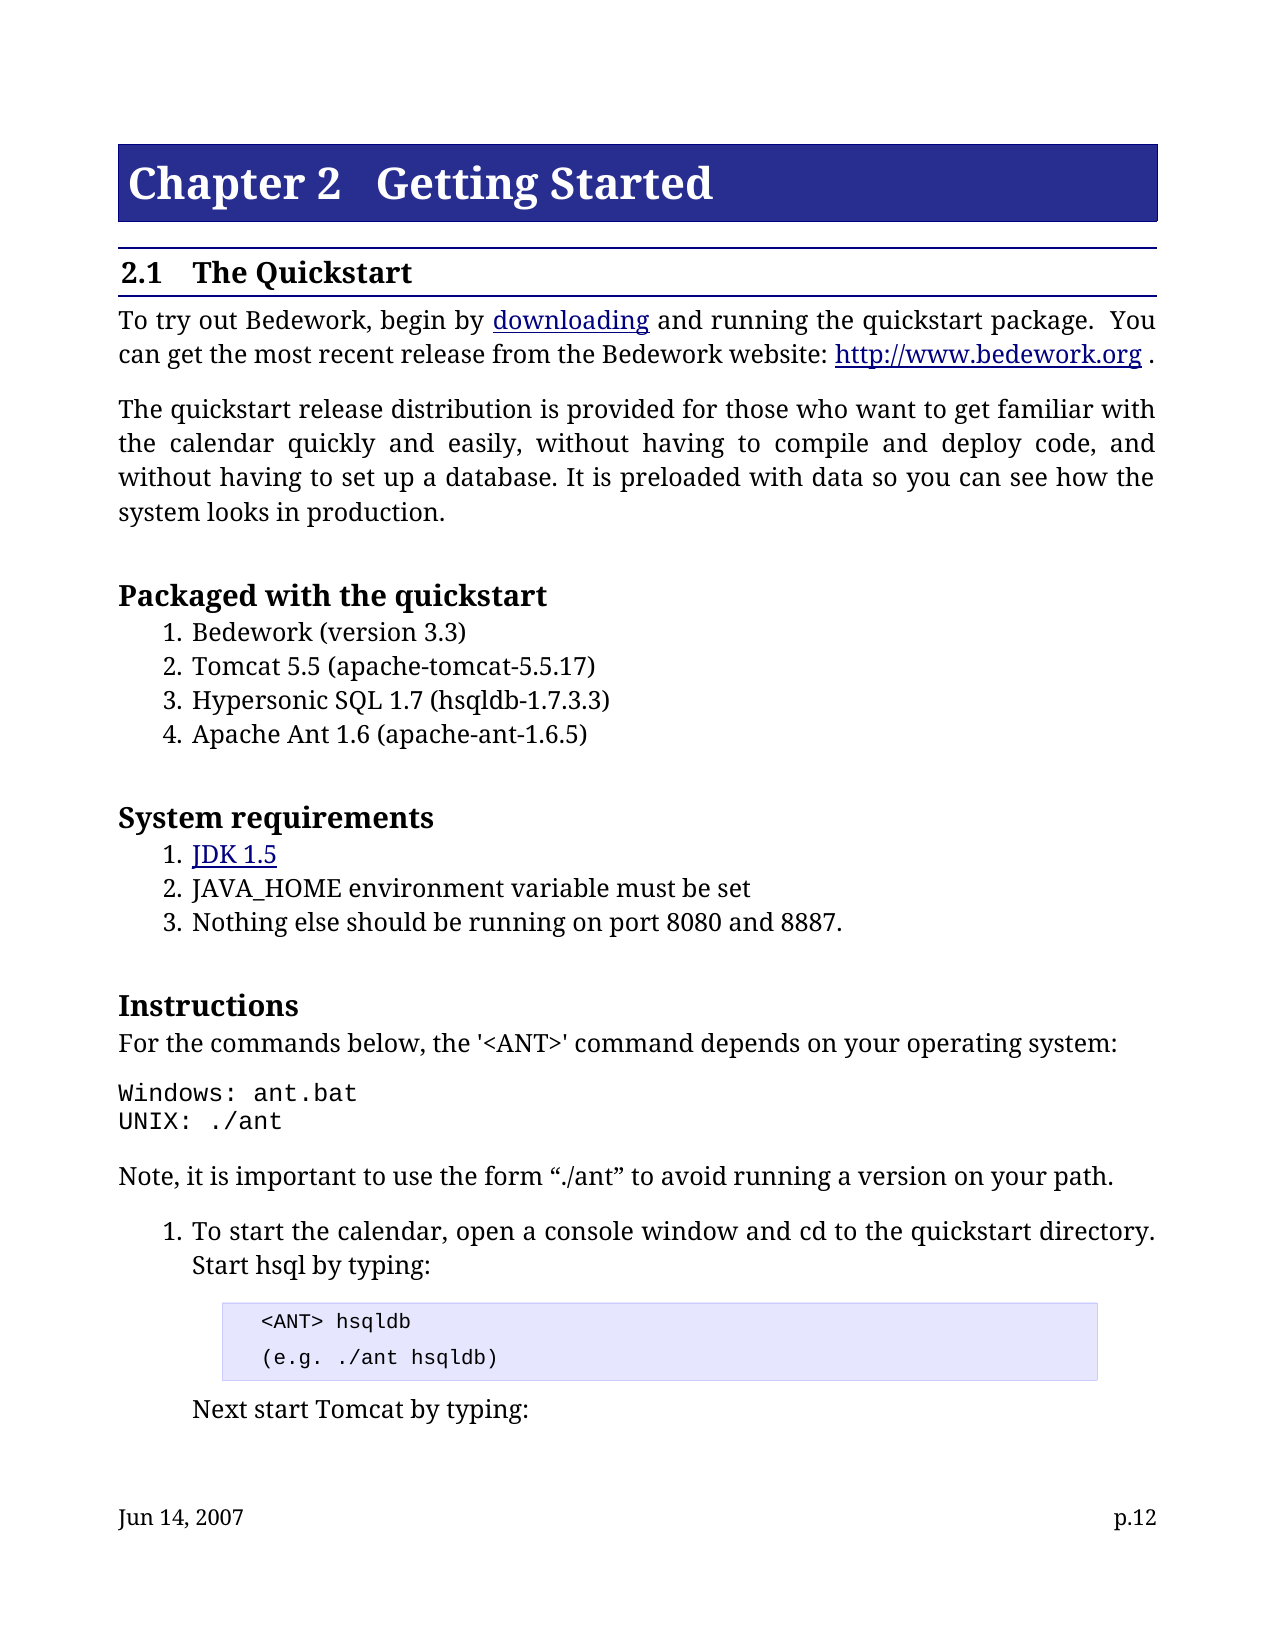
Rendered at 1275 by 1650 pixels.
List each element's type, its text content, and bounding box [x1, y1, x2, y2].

text For the commands below, the '<ANT>' command depends on your operating system: [118, 1025, 1157, 1059]
list Hypersonic SQL 1.7 (hsqldb-1.7.3.3) [162, 683, 1157, 717]
subtitle Instructions [118, 986, 1157, 1025]
list Tomcat 5.5 (apache-tomcat-5.5.17) [162, 648, 1157, 683]
text Windows: ant.bat UNIX: ./ant [118, 1081, 1157, 1137]
text To try out Bedework, begin by downloading and running the quickstart package. You can get the most recent release from the Bedework website: http://www.bedework.org . [118, 303, 1157, 371]
list JDK 1.5 [162, 837, 1157, 871]
list JAVA_HOME environment variable must be set [162, 871, 1157, 905]
text Note, it is important to use the form “./ant” to avoid running a version on your path. [118, 1158, 1157, 1192]
list Next start Tomcat by typing: [162, 1391, 1157, 1426]
subtitle System requirements [118, 797, 1157, 837]
list <ANT> hsqldb (e.g. ./ant hsqldb) [223, 1304, 1097, 1380]
subtitle Getting Started [119, 145, 1157, 221]
list Apache Ant 1.6 (apache-ant-1.6.5) [162, 717, 1157, 751]
subtitle The Quickstart [118, 249, 1157, 295]
list To start the calendar, open a console window and cd to the quickstart directory. Start hsql by typing: [162, 1213, 1157, 1281]
subtitle Packaged with the quickstart [118, 575, 1157, 614]
list Bedework (version 3.3) [162, 614, 1157, 648]
list Nothing else should be running on port 8080 and 8887. [162, 905, 1157, 939]
text The quickstart release distribution is provided for those who want to get familiar with the calendar quickly and easily, without having to compile and deploy code, and without having to set up a database. It is preloaded with data so you can see how the system looks in production. [118, 392, 1157, 528]
